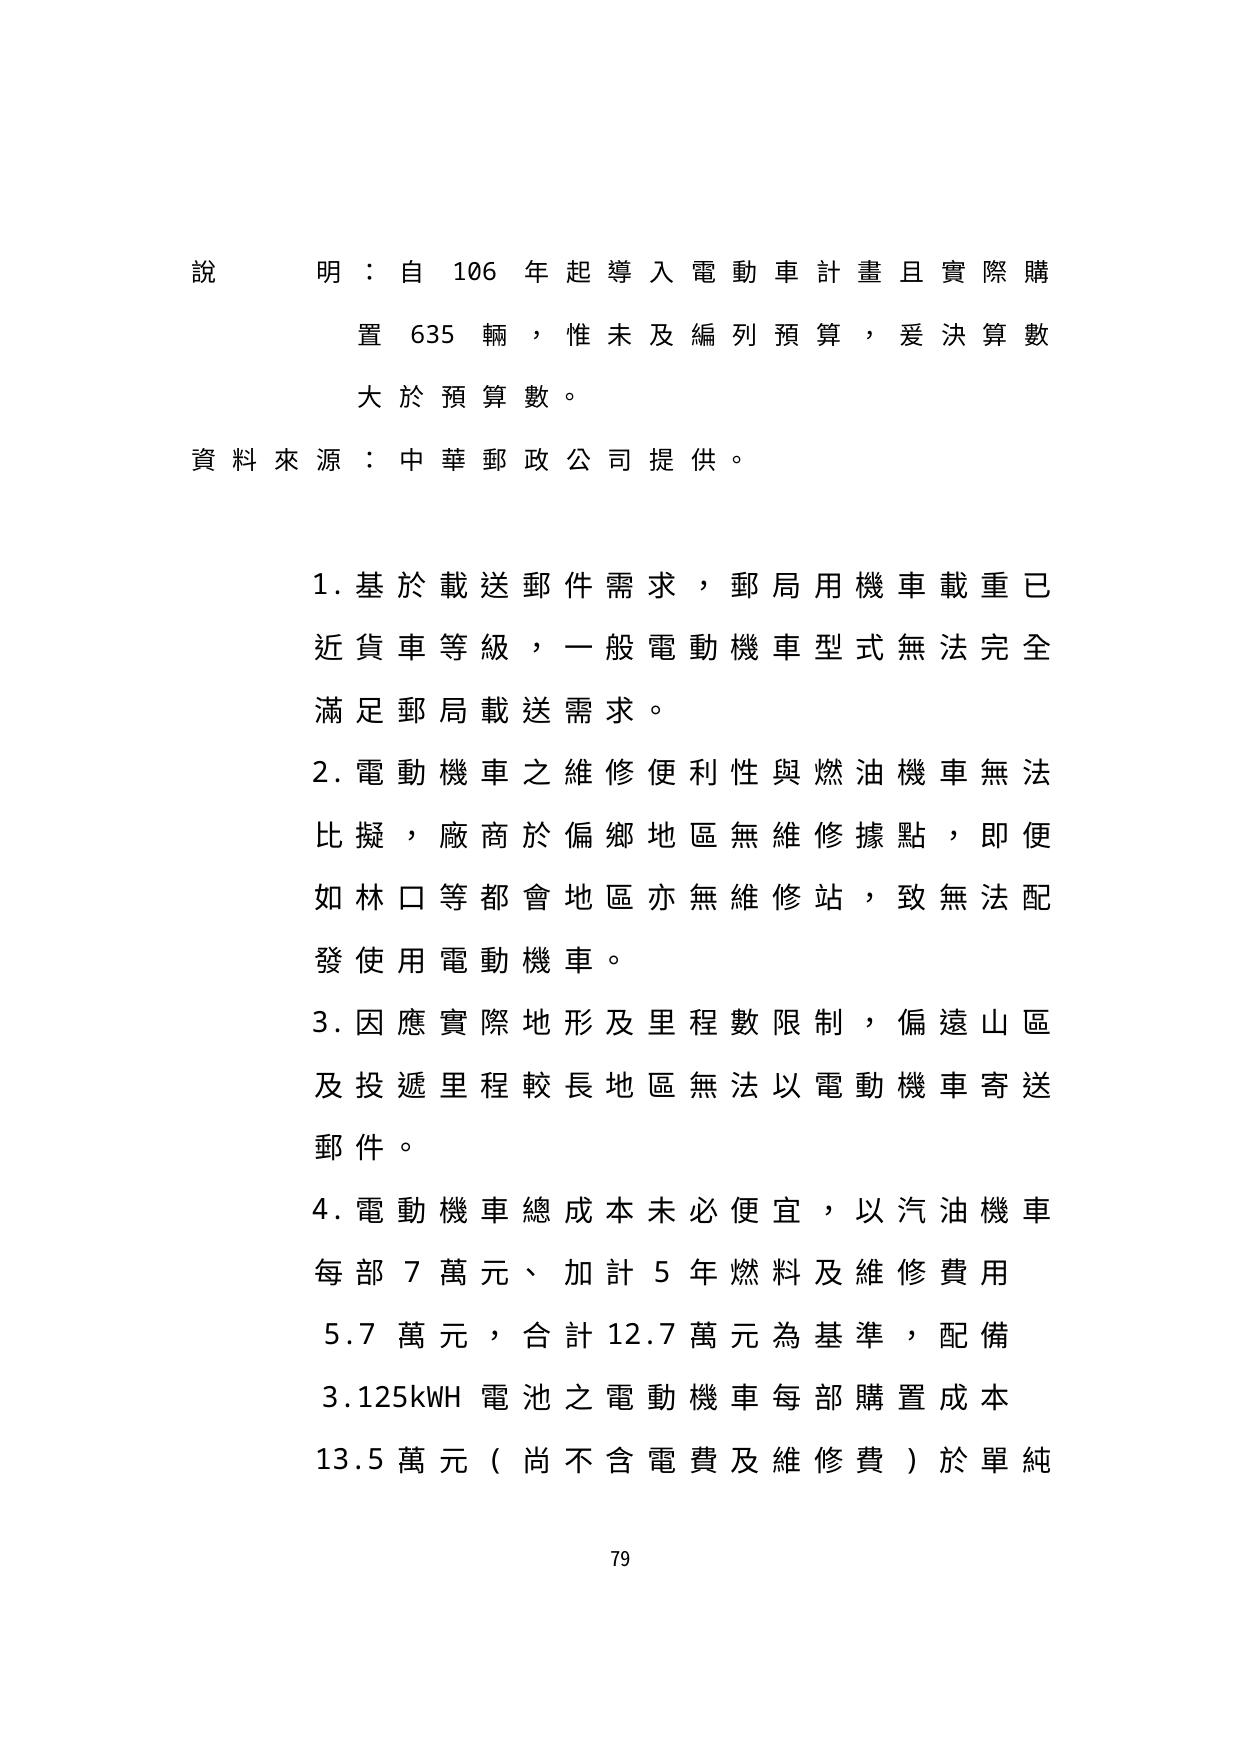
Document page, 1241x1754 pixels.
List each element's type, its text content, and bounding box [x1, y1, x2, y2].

text 說 明：自106年起導入電動車計畫且實際購置635輛，惟未及編列預算，爰決算數大於預算數。 [183, 229, 1058, 417]
text 4.電動機車總成本未必便宜，以汽油機車每部7萬元、加計5年燃料及維修費用5.7萬元，合計12.7萬元為基準，配備3.125kWH電池之電動機車每部購置成本13.5萬元(尚不含電費及維修費)於單純 [271, 1167, 1058, 1479]
text 3.因應實際地形及里程數限制，偏遠山區及投遞里程較長地區無法以電動機車寄送郵件。 [271, 979, 1058, 1167]
text 1.基於載送郵件需求，郵局用機車載重已近貨車等級，一般電動機車型式無法完全滿足郵局載送需求。 [271, 542, 1058, 729]
text 資料來源：中華郵政公司提供。 [183, 417, 1058, 479]
text 2.電動機車之維修便利性與燃油機車無法比擬，廠商於偏鄉地區無維修據點，即便如林口等都會地區亦無維修站，致無法配發使用電動機車。 [271, 729, 1058, 979]
